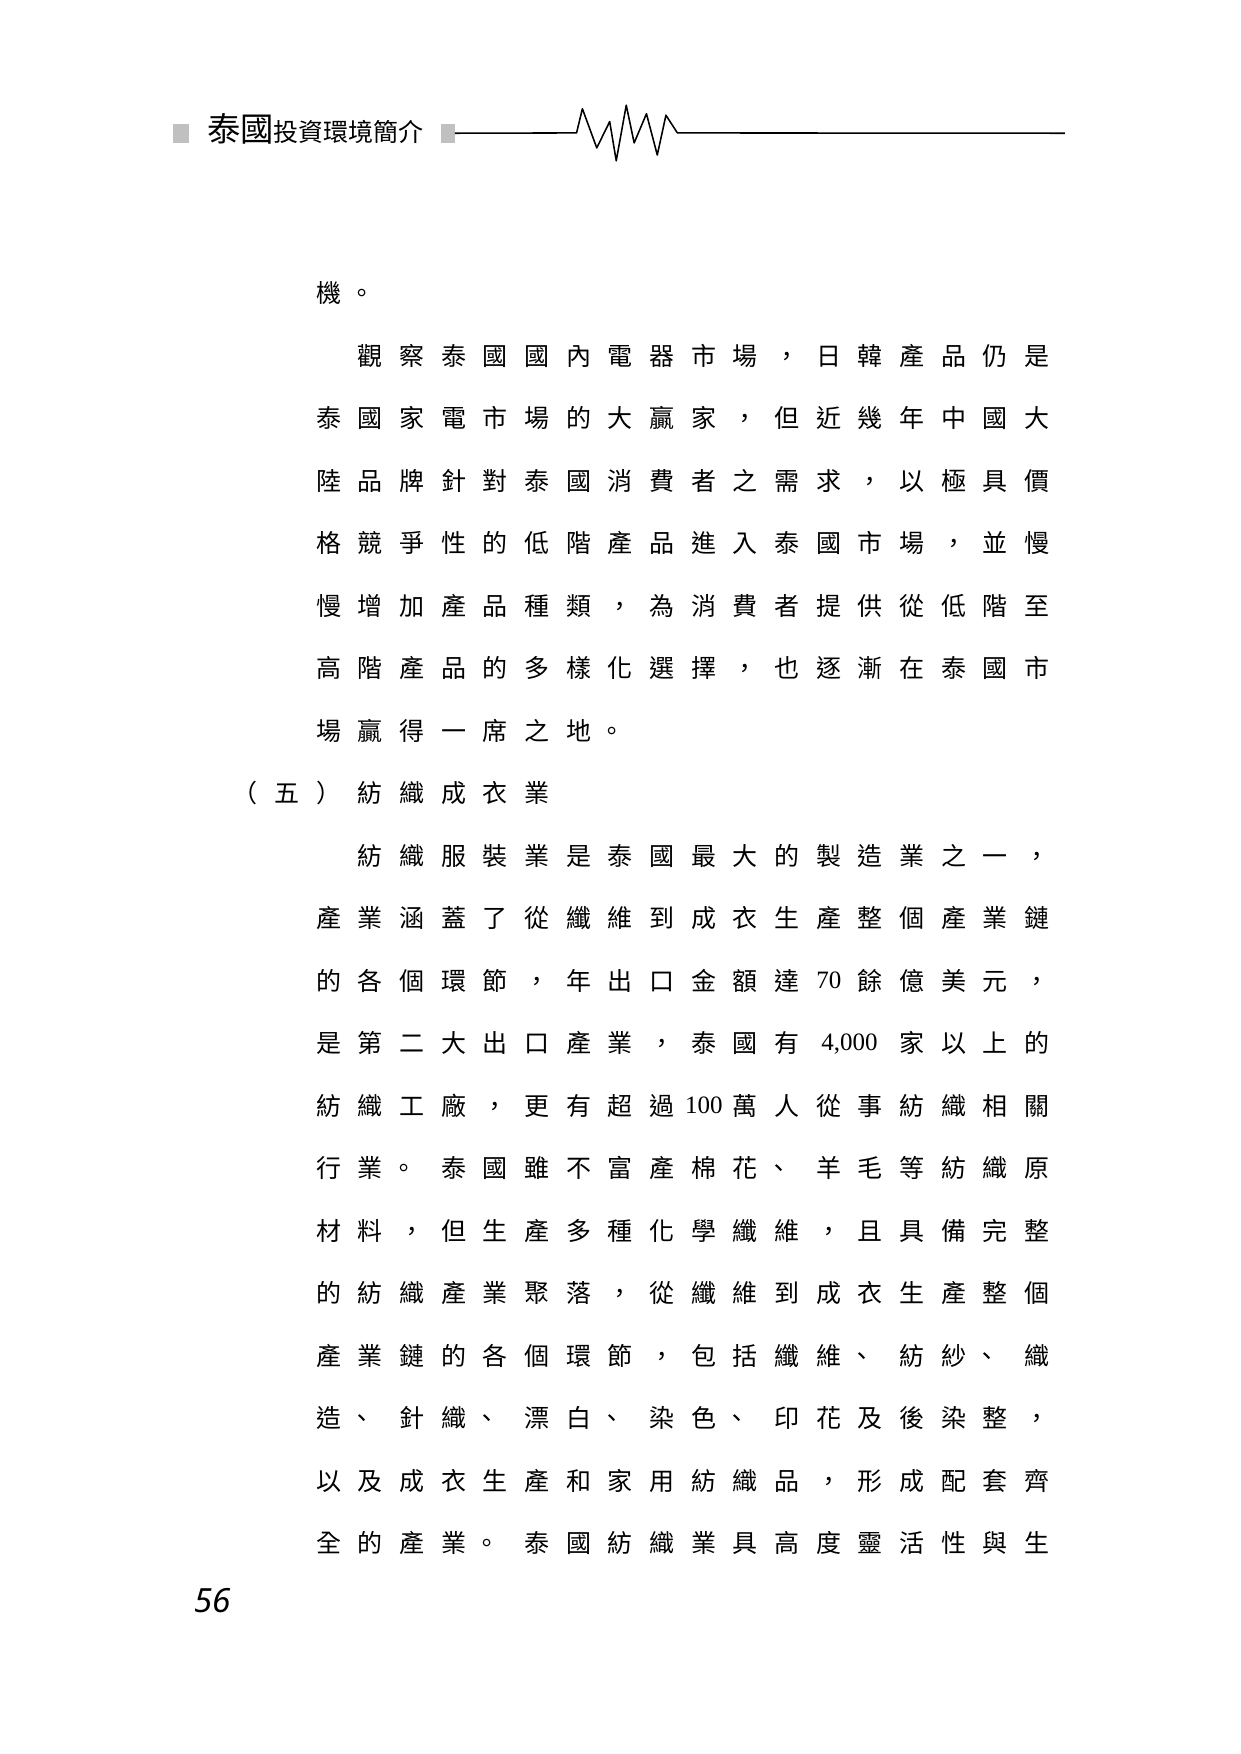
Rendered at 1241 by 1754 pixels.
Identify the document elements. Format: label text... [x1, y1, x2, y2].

text （五）紡織成衣業 [207, 750, 1058, 813]
text 紡織服裝業是泰國最大的製造業之一，產業涵蓋了從纖維到成衣生產整個產業鏈的各個環節，年出口金額達70餘億美元，是第二大出口產業，泰國有4,000家以上的紡織工廠，更有超過100萬人從事紡織相關行業。泰國雖不富產棉花、羊毛等紡織原材料，但生產多種化學纖維，且具備完整的紡織產業聚落，從纖維到成衣生產整個產業鏈的各個環節，包括纖維、紡紗、織造、針織、漂白、染色、印花及後染整，以及成衣生產和家用紡織品，形成配套齊全的產業。泰國紡織業具高度靈活性與生 [281, 813, 1058, 1563]
text 機。 [281, 250, 1058, 313]
text 觀察泰國國內電器市場，日韓產品仍是泰國家電市場的大贏家，但近幾年中國大陸品牌針對泰國消費者之需求，以極具價格競爭性的低階產品進入泰國市場，並慢慢增加產品種類，為消費者提供從低階至高階產品的多樣化選擇，也逐漸在泰國市場贏得一席之地。 [281, 313, 1058, 750]
